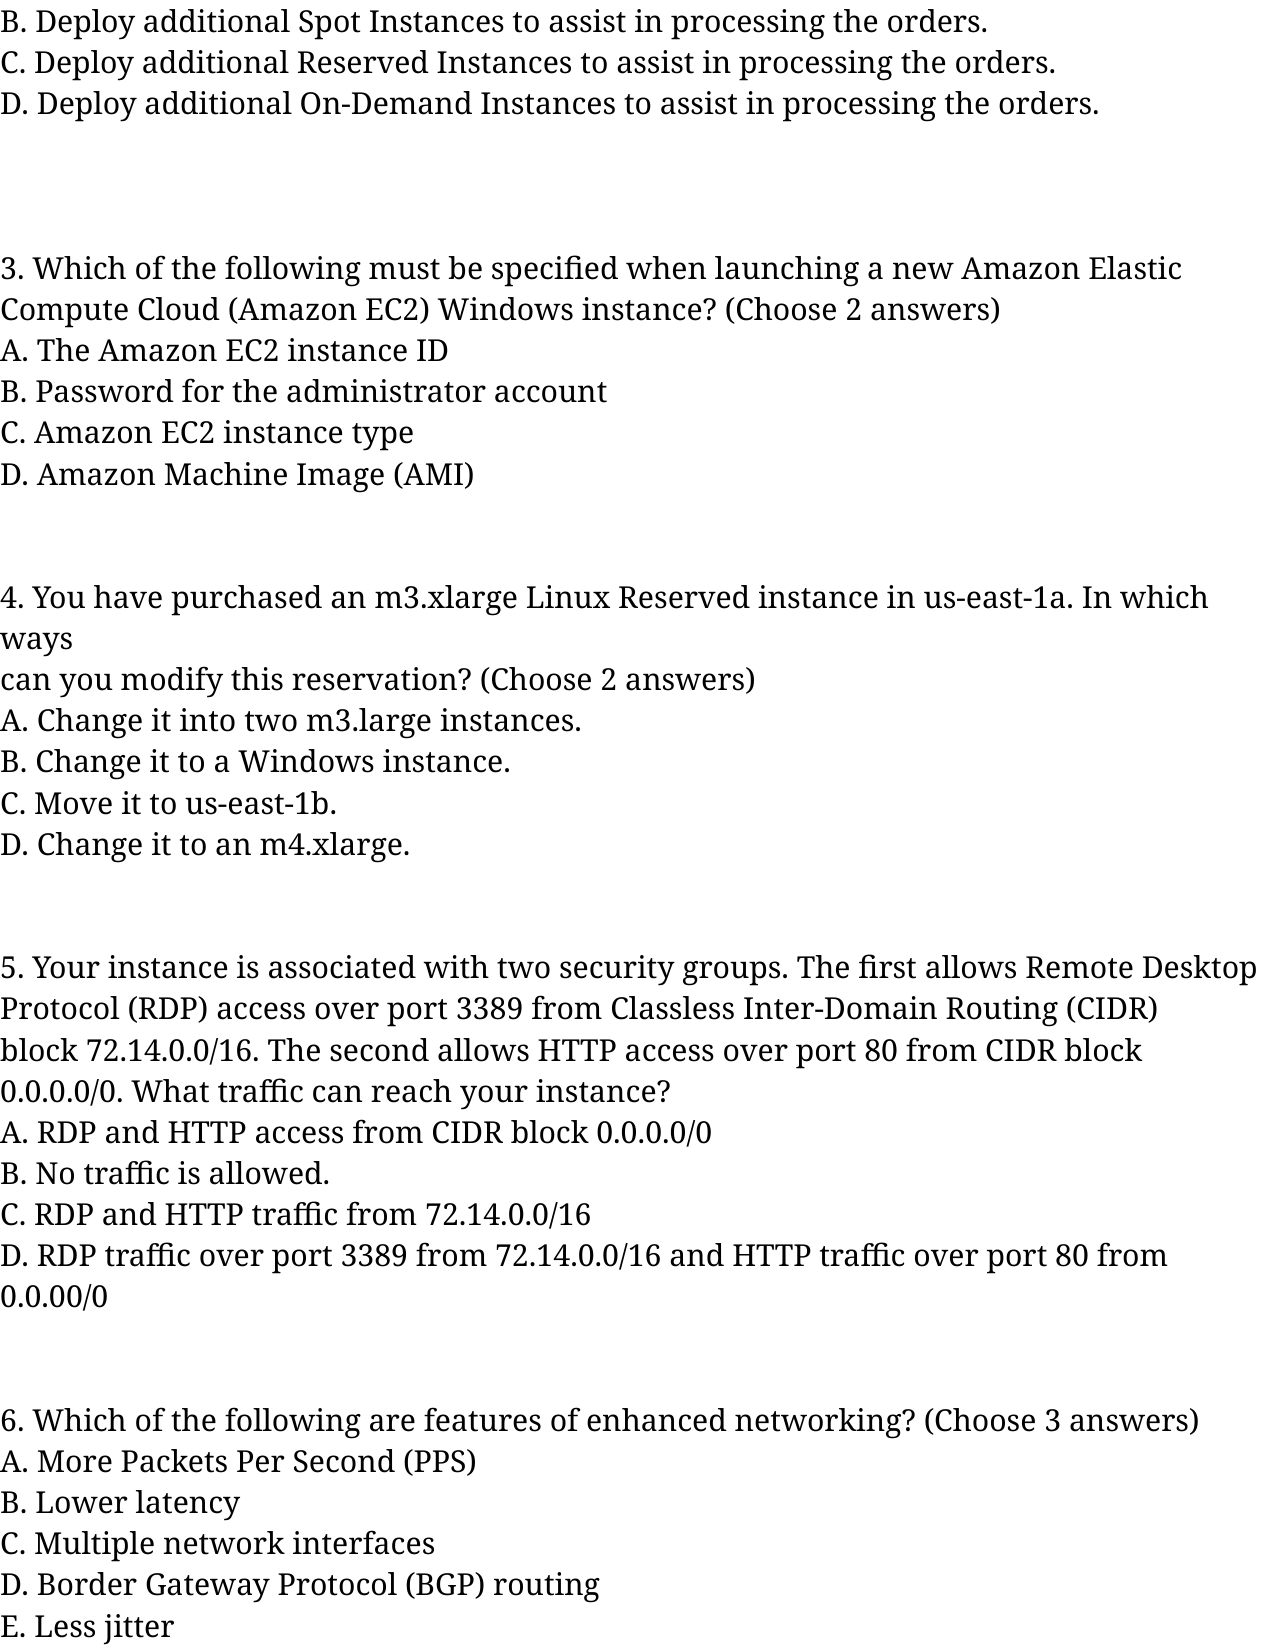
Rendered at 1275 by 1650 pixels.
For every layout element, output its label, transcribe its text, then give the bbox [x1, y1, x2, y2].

text B. No traffic is allowed. [0, 1152, 1275, 1193]
text B. Change it to a Windows instance. [0, 741, 1275, 782]
text Compute Cloud (Amazon EC2) Windows instance? (Choose 2 answers) [0, 288, 1275, 329]
text D. Change it to an m4.xlarge. [0, 823, 1275, 864]
text 5. Your instance is associated with two security groups. The first allows Remote Desktop [0, 946, 1275, 987]
text D. Amazon Machine Image (AMI) [0, 453, 1275, 494]
text D. Deploy additional On-Demand Instances to assist in processing the orders. [0, 82, 1275, 123]
text 6. Which of the following are features of enhanced networking? (Choose 3 answers) [0, 1399, 1275, 1440]
text A. RDP and HTTP access from CIDR block 0.0.0.0/0 [0, 1111, 1275, 1152]
text A. More Packets Per Second (PPS) [0, 1440, 1275, 1481]
text B. Lower latency [0, 1481, 1275, 1522]
text B. Deploy additional Spot Instances to assist in processing the orders. [0, 0, 1275, 41]
text C. Multiple network interfaces [0, 1522, 1275, 1563]
text B. Password for the administrator account [0, 370, 1275, 411]
text C. Deploy additional Reserved Instances to assist in processing the orders. [0, 41, 1275, 82]
text 4. You have purchased an m3.xlarge Linux Reserved instance in us-east-1a. In which ways [0, 576, 1275, 658]
text A. The Amazon EC2 instance ID [0, 329, 1275, 370]
text 0.0.00/0 [0, 1276, 1275, 1317]
text 3. Which of the following must be specified when launching a new Amazon Elastic [0, 247, 1275, 288]
text C. Move it to us-east-1b. [0, 782, 1275, 823]
text can you modify this reservation? (Choose 2 answers) [0, 658, 1275, 699]
text E. Less jitter [0, 1605, 1275, 1646]
text block 72.14.0.0/16. The second allows HTTP access over port 80 from CIDR block [0, 1029, 1275, 1070]
text Protocol (RDP) access over port 3389 from Classless Inter-Domain Routing (CIDR) [0, 987, 1275, 1029]
text A. Change it into two m3.large instances. [0, 699, 1275, 741]
text D. Border Gateway Protocol (BGP) routing [0, 1563, 1275, 1605]
text 0.0.0.0/0. What traffic can reach your instance? [0, 1070, 1275, 1111]
text C. Amazon EC2 instance type [0, 411, 1275, 453]
text C. RDP and HTTP traffic from 72.14.0.0/16 [0, 1193, 1275, 1234]
text D. RDP traffic over port 3389 from 72.14.0.0/16 and HTTP traffic over port 80 from [0, 1234, 1275, 1276]
